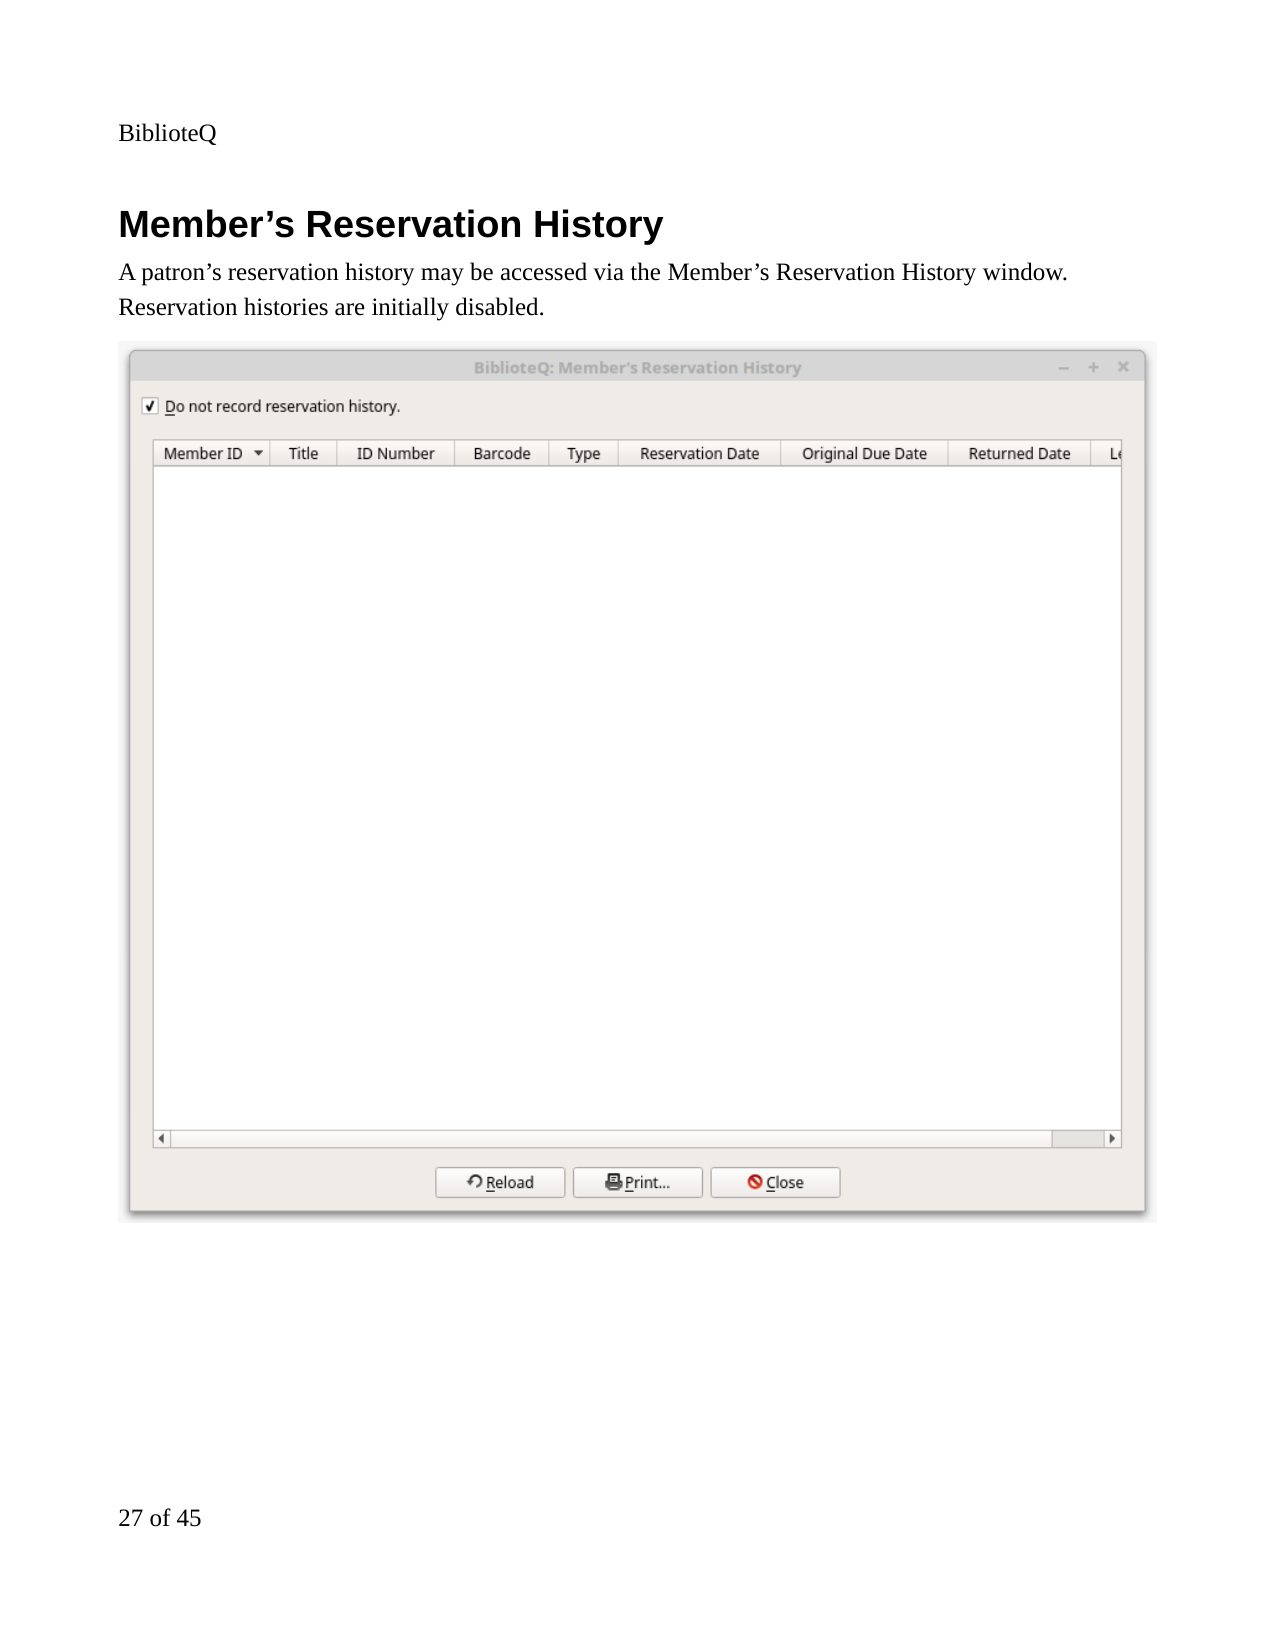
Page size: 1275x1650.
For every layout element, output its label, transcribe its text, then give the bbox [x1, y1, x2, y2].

subtitle Member’s Reservation History [118, 201, 1157, 245]
text A patron’s reservation history may be accessed via the Member’s Reservation History window. Reservation histories are initially disabled. [118, 257, 1157, 321]
picture [118, 341, 1157, 1223]
